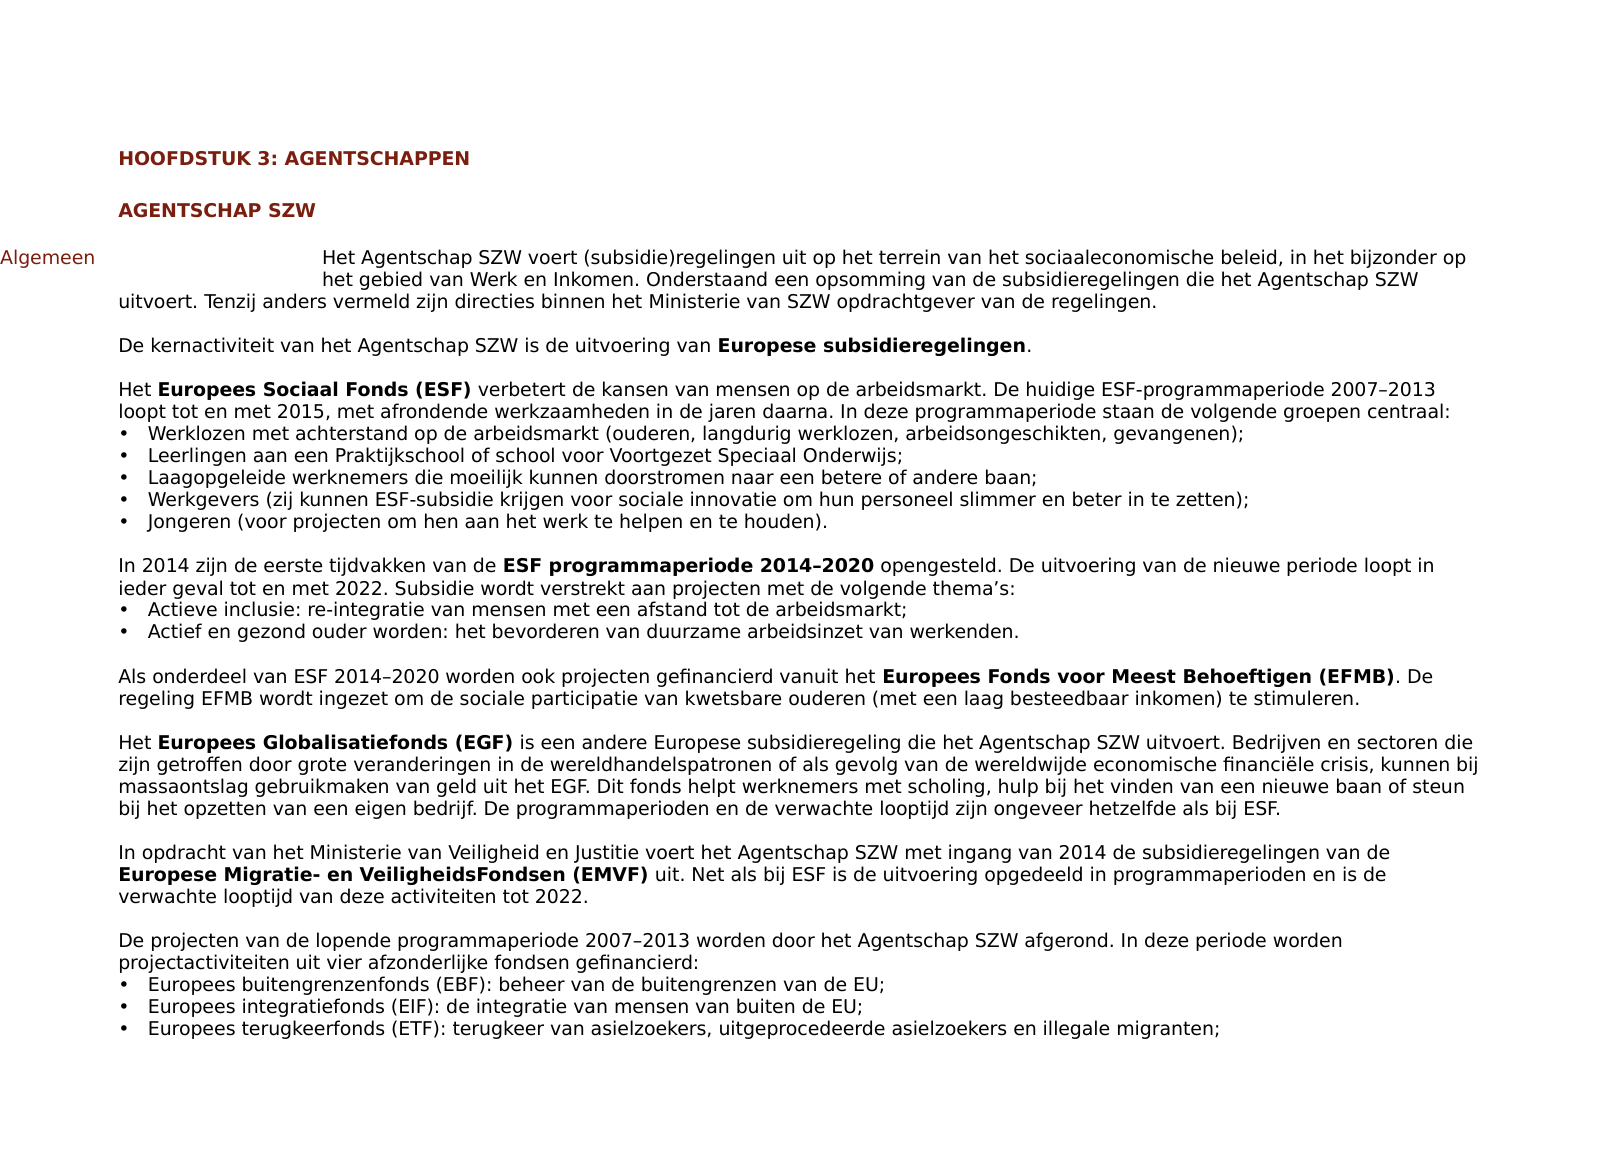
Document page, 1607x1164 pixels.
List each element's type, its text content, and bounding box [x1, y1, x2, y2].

text In opdracht van het Ministerie van Veiligheid en Justitie voert het Agentschap SZW met ingang van 2014 de subsidieregelingen van de Europese Migratie- en VeiligheidsFondsen (EMVF) uit. Net als bij ESF is de uitvoering opgedeeld in programmaperioden en is de verwachte looptijd van deze activiteiten tot 2022. [118, 842, 1488, 908]
text • Werkgevers (zij kunnen ESF-subsidie krijgen voor sociale innovatie om hun personeel slimmer en beter in te zetten); [118, 489, 1488, 511]
text • Laagopgeleide werknemers die moeilijk kunnen doorstromen naar een betere of andere baan; [118, 467, 1488, 489]
text • Leerlingen aan een Praktijkschool of school voor Voortgezet Speciaal Onderwijs; [118, 445, 1488, 467]
text De kernactiviteit van het Agentschap SZW is de uitvoering van Europese subsidieregelingen. [118, 335, 1488, 357]
text • Europees terugkeerfonds (ETF): terugkeer van asielzoekers, uitgeprocedeerde asielzoekers en illegale migranten; [118, 1018, 1488, 1040]
text Als onderdeel van ESF 2014–2020 worden ook projecten gefinancierd vanuit het Europees Fonds voor Meest Behoeftigen (EFMB). De regeling EFMB wordt ingezet om de sociale participatie van kwetsbare ouderen (met een laag besteedbaar inkomen) te stimuleren. [118, 666, 1488, 709]
text • Europees integratiefonds (EIF): de integratie van mensen van buiten de EU; [118, 996, 1488, 1018]
text • Actieve inclusie: re-integratie van mensen met een afstand tot de arbeidsmarkt; [118, 599, 1488, 621]
text • Jongeren (voor projecten om hen aan het werk te helpen en te houden). [118, 511, 1488, 533]
text Algemeen [0, 247, 322, 269]
text • Europees buitengrenzenfonds (EBF): beheer van de buitengrenzen van de EU; [118, 974, 1488, 996]
text Het Europees Sociaal Fonds (ESF) verbetert de kansen van mensen op de arbeidsmarkt. De huidige ESF-programmaperiode 2007–2013 loopt tot en met 2015, met afrondende werkzaamheden in de jaren daarna. In deze programmaperiode staan de volgende groepen centraal: [118, 379, 1488, 423]
text Het Agentschap SZW voert (subsidie)regelingen uit op het terrein van het sociaaleconomische beleid, in het bijzonder op het gebied van Werk en Inkomen. Onderstaand een opsomming van de subsidieregelingen die het Agentschap SZW uitvoert. Tenzij anders vermeld zijn directies binnen het Ministerie van SZW opdrachtgever van de regelingen. [0, 247, 1488, 313]
text Het Europees Globalisatiefonds (EGF) is een andere Europese subsidieregeling die het Agentschap SZW uitvoert. Bedrijven en sectoren die zijn getroffen door grote veranderingen in de wereldhandelspatronen of als gevolg van de wereldwijde economische financiële crisis, kunnen bij massaontslag gebruikmaken van geld uit het EGF. Dit fonds helpt werknemers met scholing, hulp bij het vinden van een nieuwe baan of steun bij het opzetten van een eigen bedrijf. De programmaperioden en de verwachte looptijd zijn ongeveer hetzelfde als bij ESF. [118, 732, 1488, 819]
text In 2014 zijn de eerste tijdvakken van de ESF programmaperiode 2014–2020 opengesteld. De uitvoering van de nieuwe periode loopt in ieder geval tot en met 2022. Subsidie wordt verstrekt aan projecten met de volgende thema’s: [118, 555, 1488, 599]
text De projecten van de lopende programmaperiode 2007–2013 worden door het Agentschap SZW afgerond. In deze periode worden projectactiviteiten uit vier afzonderlijke fondsen gefinancierd: [118, 930, 1488, 974]
subtitle HOOFDSTUK 3: AGENTSCHAPPEN [118, 148, 1488, 170]
text • Actief en gezond ouder worden: het bevorderen van duurzame arbeidsinzet van werkenden. [118, 621, 1488, 643]
subtitle AGENTSCHAP SZW [118, 200, 1488, 222]
text • Werklozen met achterstand op de arbeidsmarkt (ouderen, langdurig werklozen, arbeidsongeschikten, gevangenen); [118, 423, 1488, 445]
